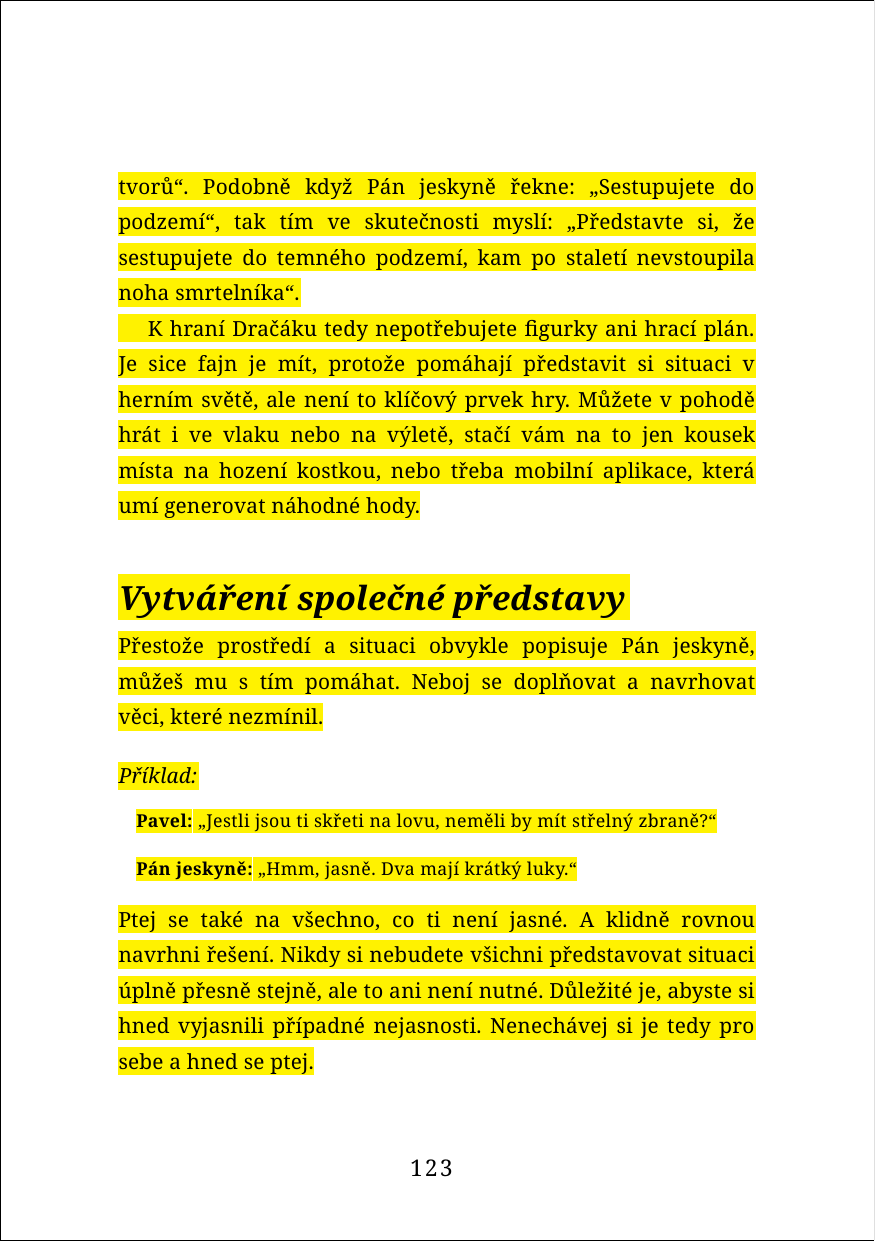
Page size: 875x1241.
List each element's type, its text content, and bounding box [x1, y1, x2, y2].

text Ptej se také na všechno, co ti není jasné. A klidně rovnou navrhni řešení. Nikdy si nebudete všichni představovat situaci úplně přesně stejně, ale to ani není nutné. Důležité je, abyste si hned vyjasnili případné nejasnosti. Nenechávej si je tedy pro sebe a hned se ptej. [118, 905, 756, 1075]
text Příklad: [118, 762, 756, 790]
subtitle Vytváření společné představy [118, 574, 756, 620]
text Pán jeskyně: „Hmm, jasně. Dva mají krátký luky.“ [136, 857, 756, 881]
text tvorů“. Podobně když Pán jeskyně řekne: „Sestupujete do podzemí“, tak tím ve skutečnosti myslí: „Představte si, že sestupujete do temného podzemí, kam po staletí nevstoupila noha smrtelníka“. K hraní Dračáku tedy nepotřebujete figurky ani hrací plán. Je sice fajn je mít, protože pomáhají představit si situaci v herním světě, ale není to klíčový prvek hry. Můžete v pohodě hrát i ve vlaku nebo na výletě, stačí vám na to jen kousek místa na hození kostkou, nebo třeba mobilní aplikace, která umí generovat náhodné hody. [118, 172, 756, 520]
text Přestože prostředí a situaci obvykle popisuje Pán jeskyně, můžeš mu s tím pomáhat. Neboj se doplňovat a navrhovat věci, které nezmínil. [118, 631, 756, 731]
text Pavel: „Jestli jsou ti skřeti na lovu, neměli by mít střelný zbraně?“ [136, 809, 756, 833]
